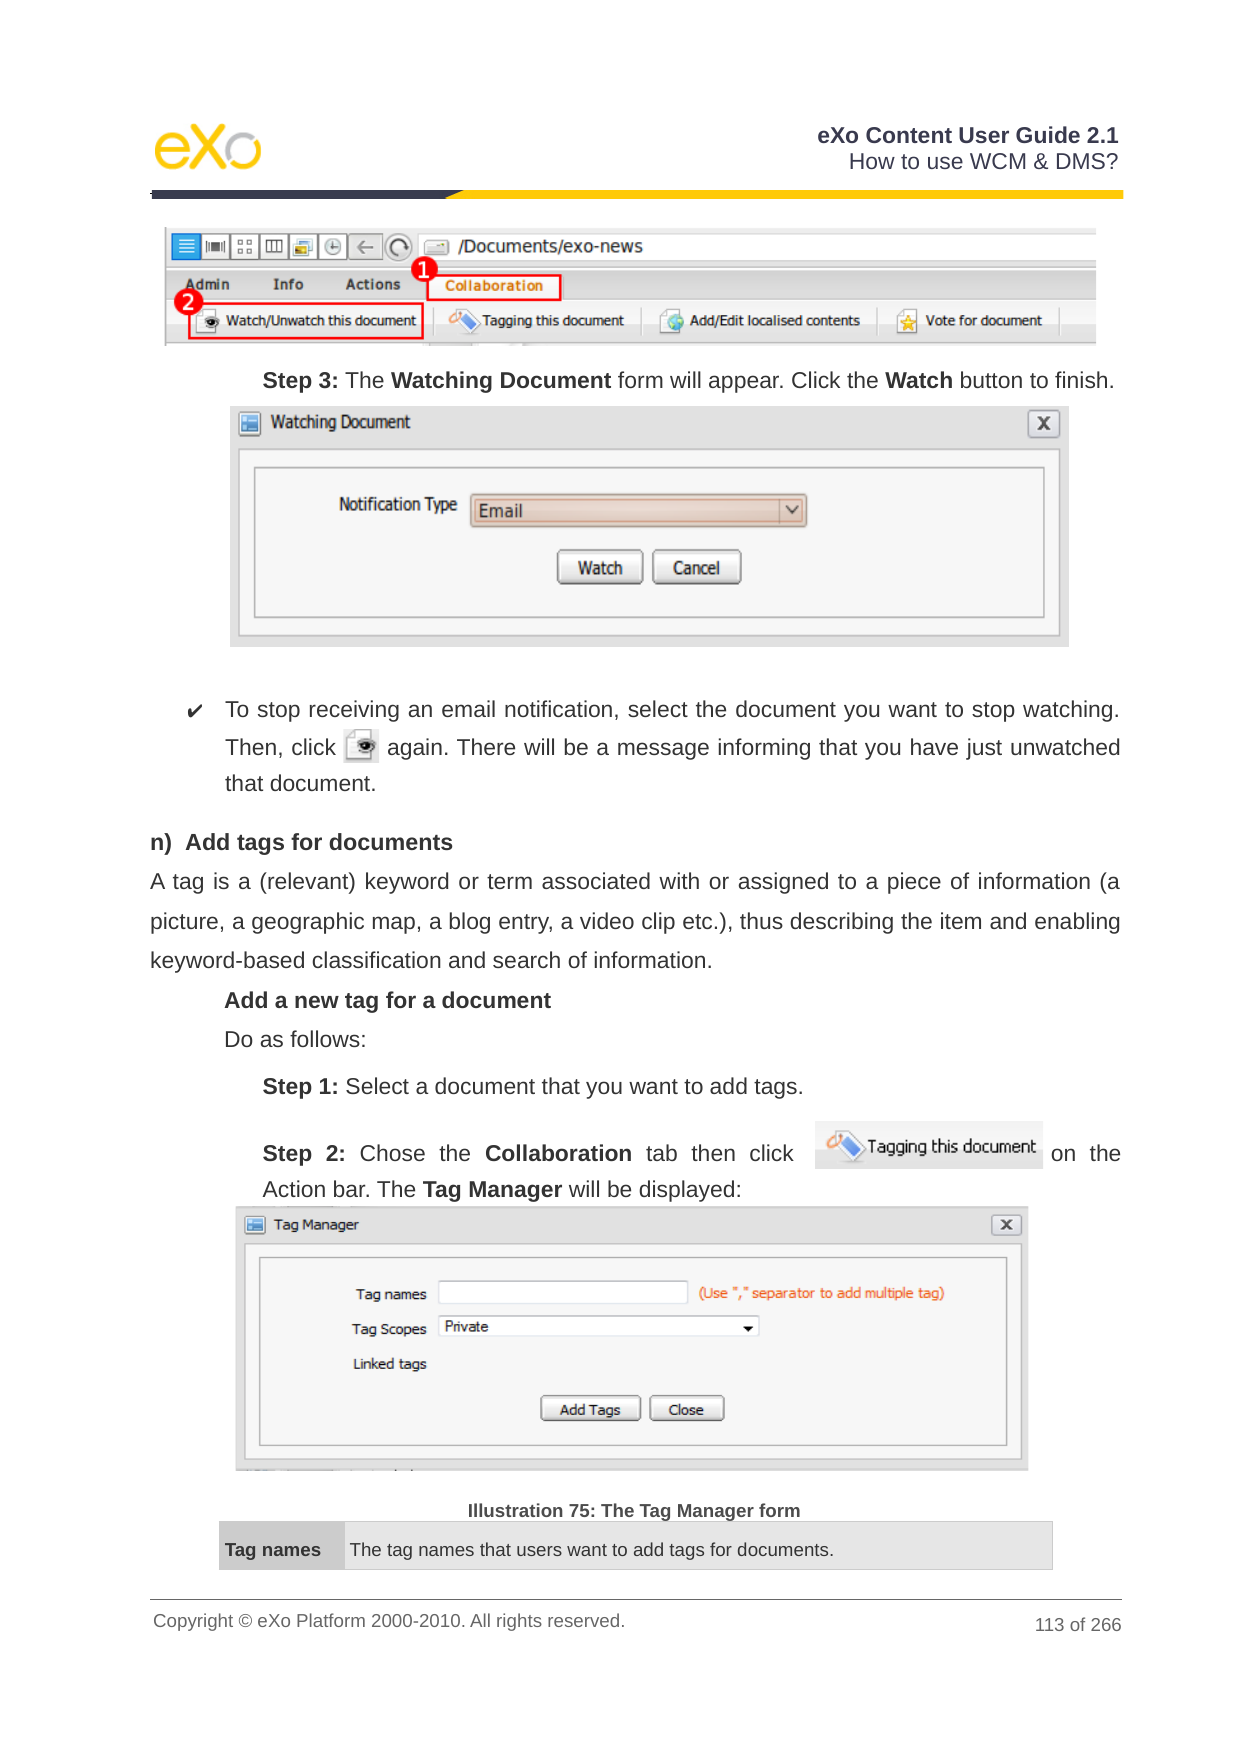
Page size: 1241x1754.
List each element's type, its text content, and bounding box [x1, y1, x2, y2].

list Step 2: Chose the Collaboration tab then click on the Action bar. The Tag Manager will be displayed: [225, 1137, 1122, 1203]
picture [164, 227, 1097, 346]
table_header Tag names [220, 1522, 344, 1569]
picture [155, 123, 262, 170]
text A tag is a (relevant) keyword or term associated with or assigned to a piece of information (a picture, a geographic map, a blog entry, a video clip etc.), thus describing the item and enabling keyword-based classification and search of information. [150, 868, 1122, 973]
picture [235, 1206, 1029, 1471]
picture [815, 1121, 1044, 1169]
list To stop receiving an email notification, select the document you want to stop watching. Then, clickagain. There will be a message informing that you have just unwatched that document. [187, 696, 1122, 796]
text Do as follows: [224, 1026, 1122, 1052]
subtitle Add tags for documents [150, 829, 1122, 856]
picture [151, 190, 1124, 199]
text Add a new tag for a document [224, 987, 1122, 1013]
list [1029, 1206, 1103, 1281]
table_header The tag names that users want to add tags for documents. [345, 1522, 1052, 1569]
list Step 1: Select a document that you want to add tags. [225, 1073, 1122, 1099]
list [166, 1206, 235, 1281]
picture [230, 406, 1069, 647]
list Step 3: The Watching Document form will appear. Click the Watch button to finish. [225, 364, 1122, 393]
list Illustration 76: The Tag Manager form [166, 1497, 1103, 1521]
picture [343, 729, 380, 763]
